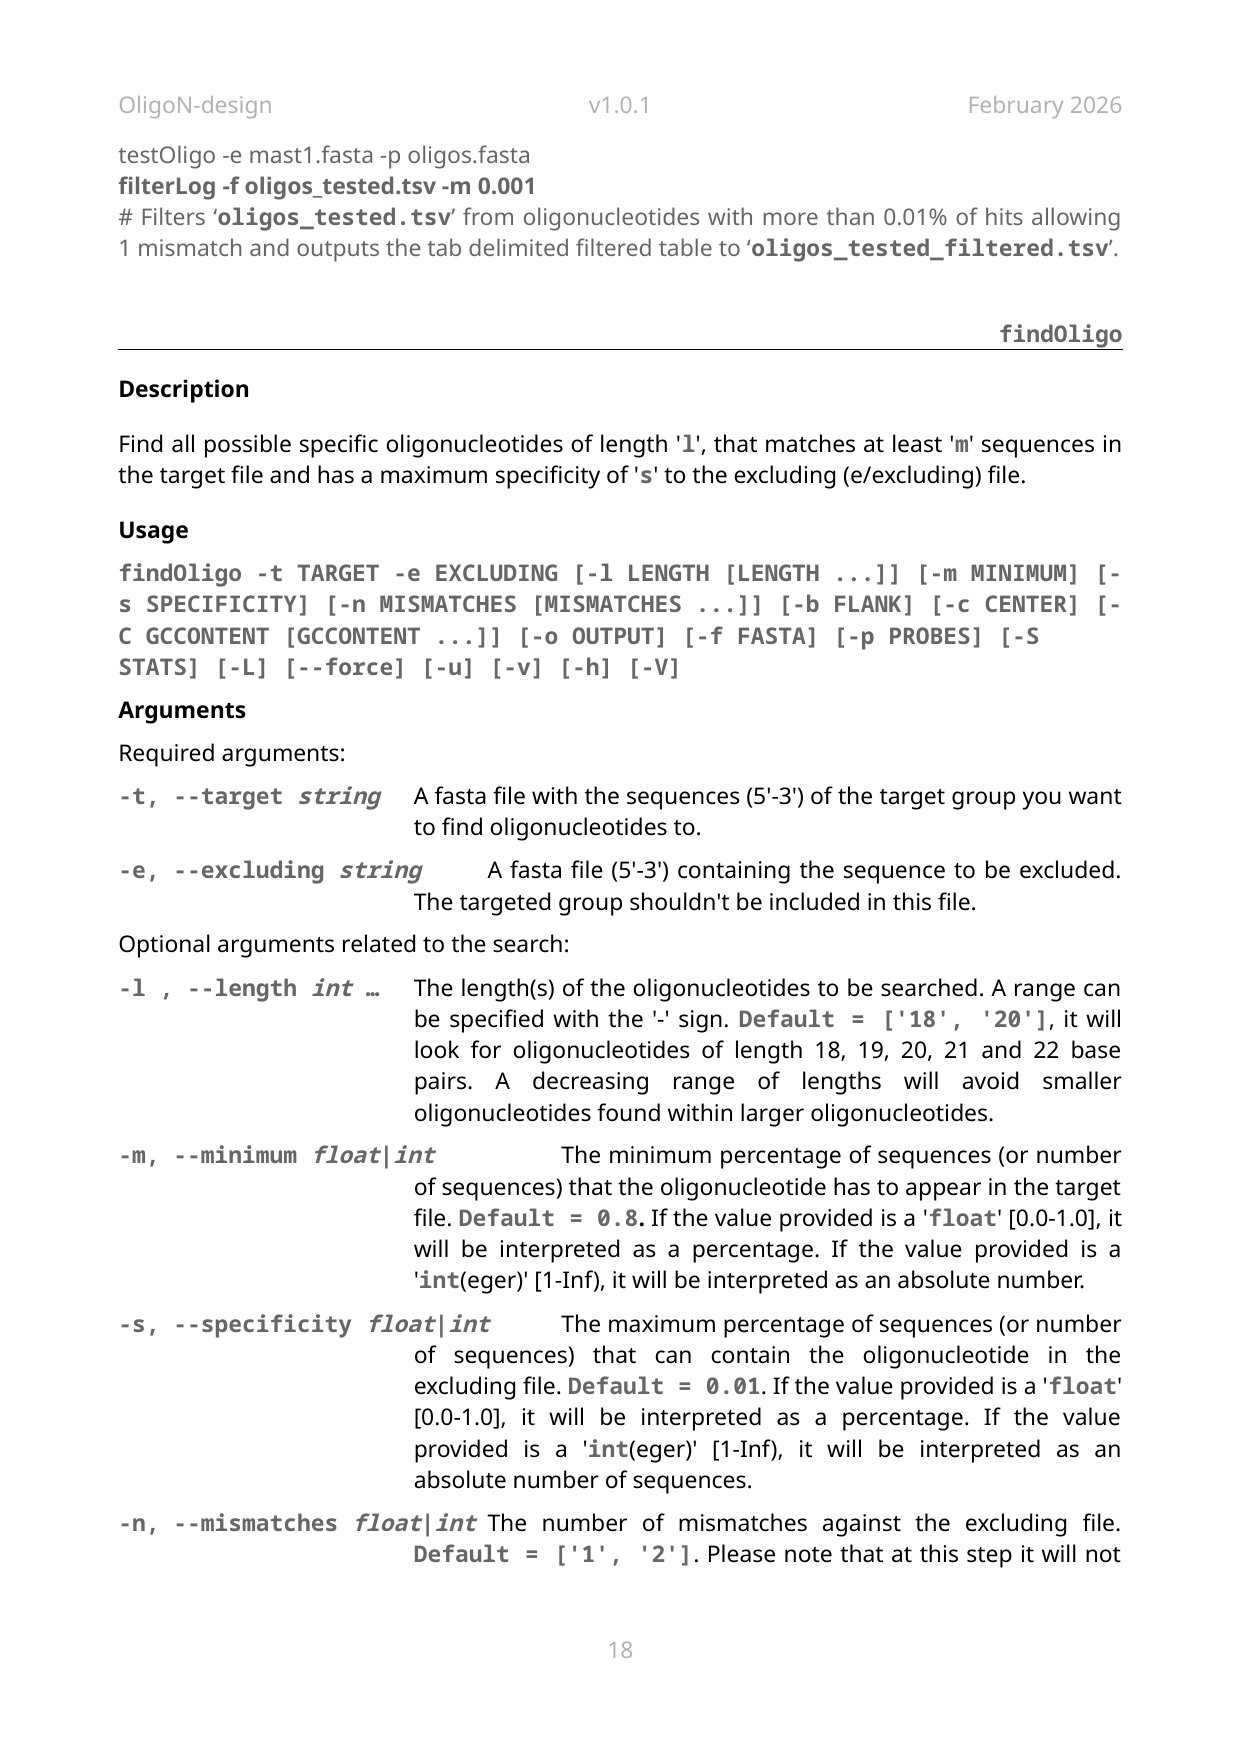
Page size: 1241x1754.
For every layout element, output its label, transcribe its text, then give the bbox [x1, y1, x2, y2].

text testOligo -e mast1.fasta -p oligos.fasta [118, 139, 1122, 170]
text Usage [118, 514, 1122, 545]
text Description [118, 373, 1122, 404]
text Optional arguments related to the search: [118, 928, 1122, 960]
text -n, --mismatches float|int The number of mismatches against the excluding file. Default = ['1', '2']. Please note that at this step it will not [118, 1507, 1122, 1569]
text -l , --length int … The length(s) of the oligonucleotides to be searched. A range can be specified with the '-' sign. Default = ['18', '20'], it will look for oligonucleotides of length 18, 19, 20, 21 and 22 base pairs. A decreasing range of lengths will avoid smaller oligonucleotides found within larger oligonucleotides. [118, 971, 1122, 1128]
text # Filters ‘oligos_tested.tsv’ from oligonucleotides with more than 0.01% of hits allowing 1 mismatch and outputs the tab delimited filtered table to ‘oligos_tested_filtered.tsv’. [118, 201, 1122, 264]
text findOligo -t TARGET -e EXCLUDING [-l LENGTH [LENGTH ...]] [-m MINIMUM] [-s SPECIFICITY] [-n MISMATCHES [MISMATCHES ...]] [-b FLANK] [-c CENTER] [-C GCCONTENT [GCCONTENT ...]] [-o OUTPUT] [-f FASTA] [-p PROBES] [-S STATS] [-L] [--force] [-u] [-v] [-h] [-V] [118, 557, 1122, 682]
text -s, --specificity float|int The maximum percentage of sequences (or number of sequences) that can contain the oligonucleotide in the excluding file. Default = 0.01. If the value provided is a 'float' [0.0-1.0], it will be interpreted as a percentage. If the value provided is a 'int(eger)' [1-Inf), it will be interpreted as an absolute number of sequences. [118, 1307, 1122, 1495]
text -e, --excluding string A fasta file (5'-3') containing the sequence to be excluded. The targeted group shouldn't be included in this file. [118, 854, 1122, 917]
text filterLog -f oligos_tested.tsv -m 0.001 [118, 170, 1122, 201]
text findOligo [118, 318, 1122, 349]
text Required arguments: [118, 737, 1122, 768]
text -t, --target string A fasta file with the sequences (5'-3') of the target group you want to find oligonucleotides to. [118, 780, 1122, 842]
text -m, --minimum float|int The minimum percentage of sequences (or number of sequences) that the oligonucleotide has to appear in the target file. Default = 0.8. If the value provided is a 'float' [0.0-1.0], it will be interpreted as a percentage. If the value provided is a 'int(eger)' [1-Inf), it will be interpreted as an absolute number. [118, 1139, 1122, 1296]
text Find all possible specific oligonucleotides of length 'l', that matches at least 'm' sequences in the target file and has a maximum specificity of 's' to the excluding (e/excluding) file. [118, 428, 1122, 491]
text Arguments [118, 694, 1122, 725]
